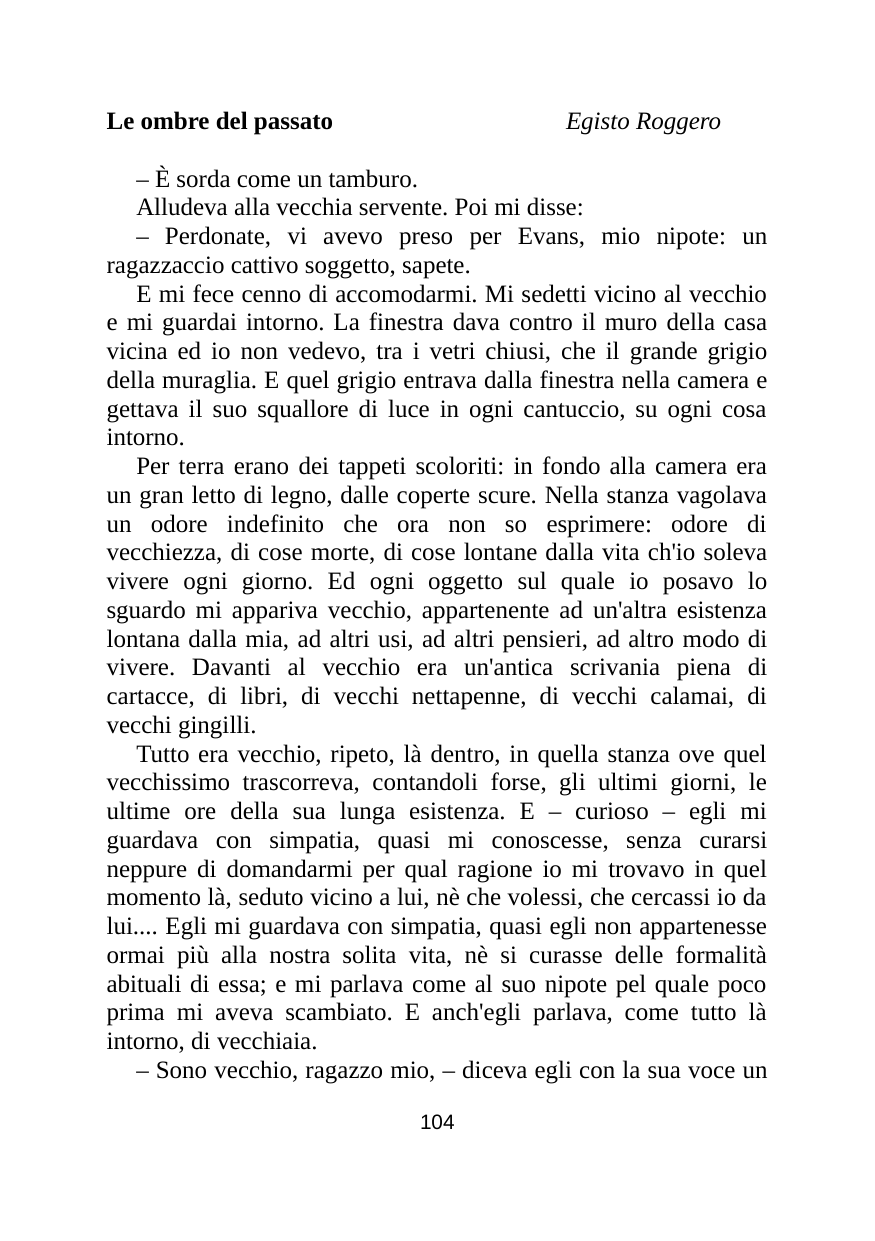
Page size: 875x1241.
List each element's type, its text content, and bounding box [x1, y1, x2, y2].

text E mi fece cenno di accomodarmi. Mi sedetti vicino al vecchio e mi guardai intorno. La finestra dava contro il muro della casa vicina ed io non vedevo, tra i vetri chiusi, che il grande grigio della muraglia. E quel grigio entrava dalla finestra nella camera e gettava il suo squallore di luce in ogni cantuccio, su ogni cosa intorno. [106, 279, 768, 451]
text Alludeva alla vecchia servente. Poi mi disse: [106, 192, 768, 221]
text – È sorda come un tamburo. [106, 164, 768, 192]
text Tutto era vecchio, ripeto, là dentro, in quella stanza ove quel vecchissimo trascorreva, contandoli forse, gli ultimi giorni, le ultime ore della sua lunga esistenza. E – curioso – egli mi guardava con simpatia, quasi mi conoscesse, senza curarsi neppure di domandarmi per qual ragione io mi trovavo in quel momento là, seduto vicino a lui, nè che volessi, che cercassi io da lui.... Egli mi guardava con simpatia, quasi egli non appartenesse ormai più alla nostra solita vita, nè si curasse delle formalità abituali di essa; e mi parlava come al suo nipote pel quale poco prima mi aveva scambiato. E anch'egli parlava, come tutto là intorno, di vecchiaia. [106, 739, 768, 1055]
text – Perdonate, vi avevo preso per Evans, mio nipote: un ragazzaccio cattivo soggetto, sapete. [106, 221, 768, 279]
text – Sono vecchio, ragazzo mio, – diceva egli con la sua voce un [106, 1055, 768, 1084]
text Per terra erano dei tappeti scoloriti: in fondo alla camera era un gran letto di legno, dalle coperte scure. Nella stanza vagolava un odore indefinito che ora non so esprimere: odore di vecchiezza, di cose morte, di cose lontane dalla vita ch'io soleva vivere ogni giorno. Ed ogni oggetto sul quale io posavo lo sguardo mi appariva vecchio, appartenente ad un'altra esistenza lontana dalla mia, ad altri usi, ad altri pensieri, ad altro modo di vivere. Davanti al vecchio era un'antica scrivania piena di cartacce, di libri, di vecchi nettapenne, di vecchi calamai, di vecchi gingilli. [106, 451, 768, 739]
